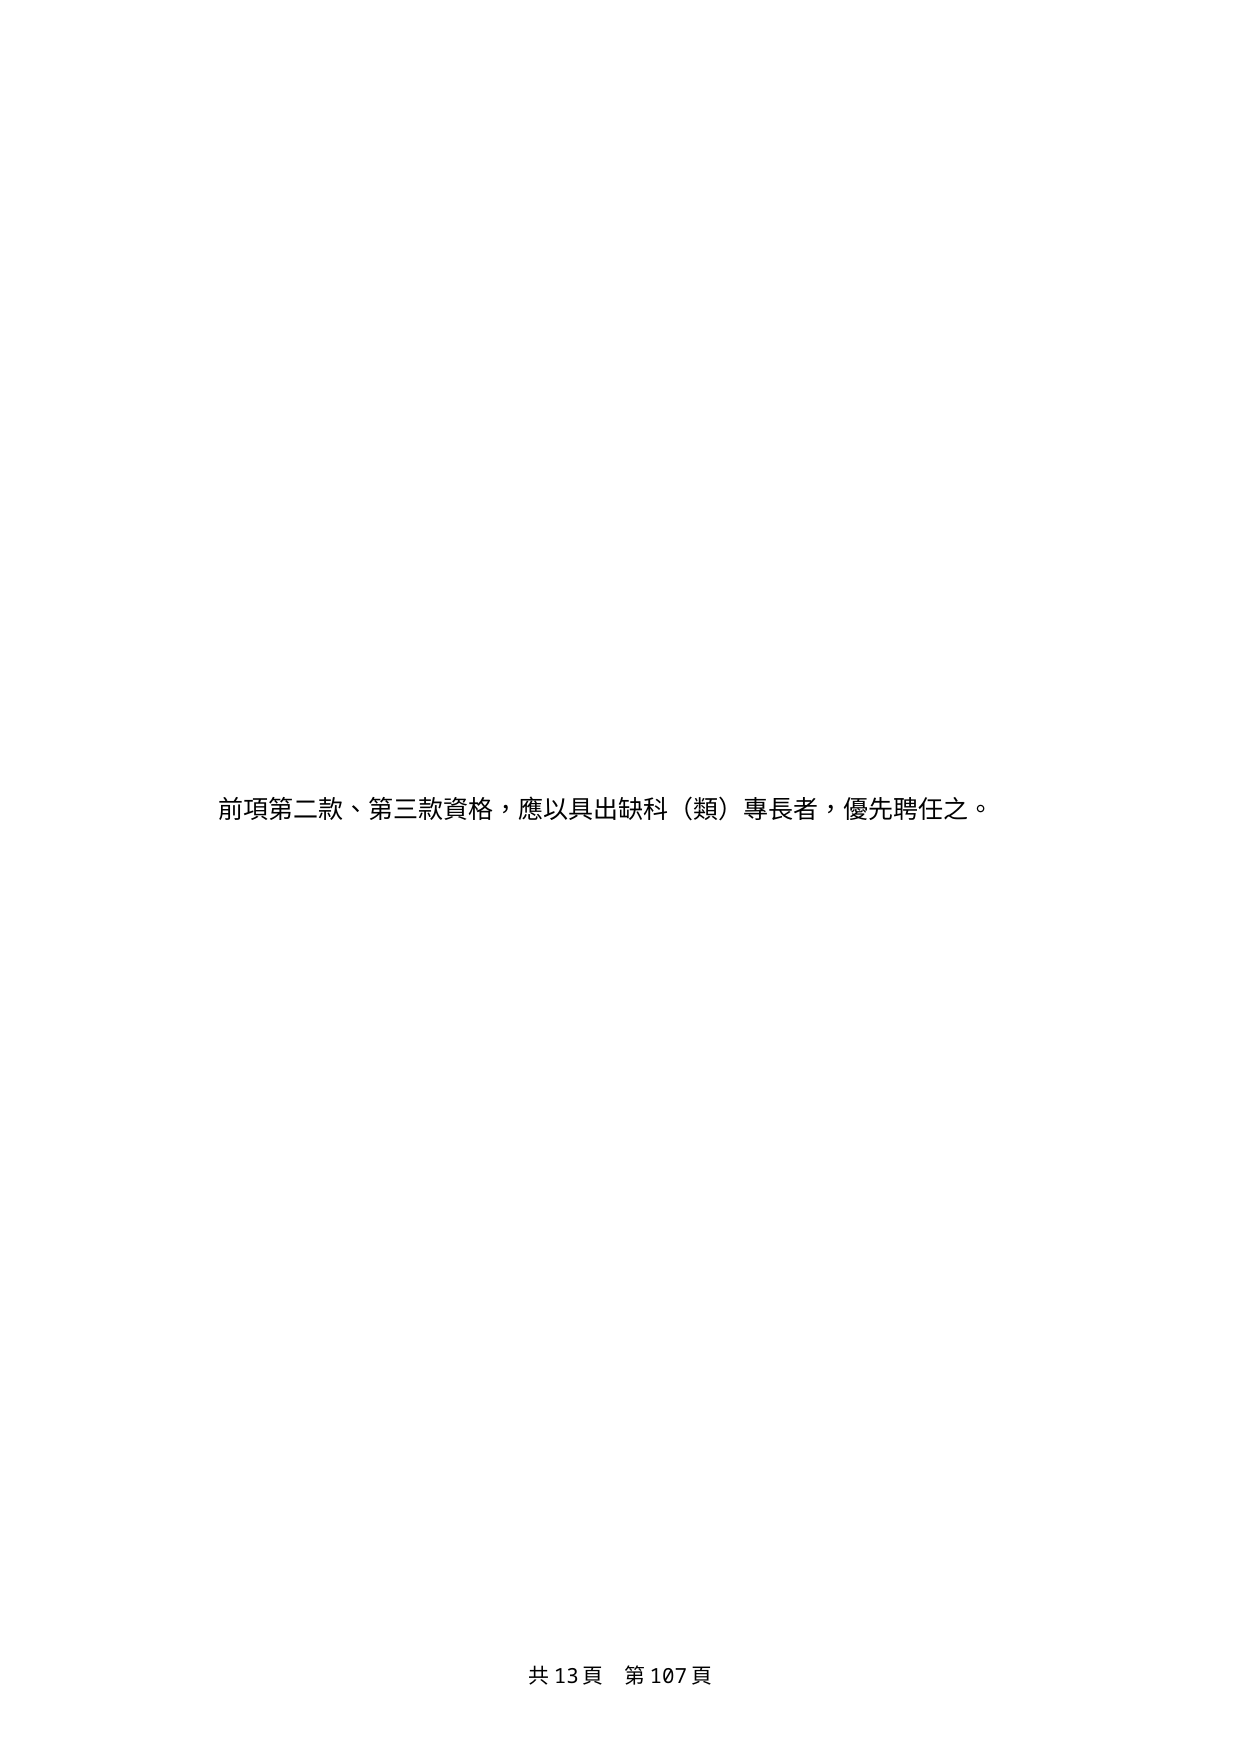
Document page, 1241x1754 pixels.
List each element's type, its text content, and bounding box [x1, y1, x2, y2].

text 前項第二款、第三款資格，應以具出缺科（類）專長者，優先聘任之。 [218, 766, 1122, 828]
